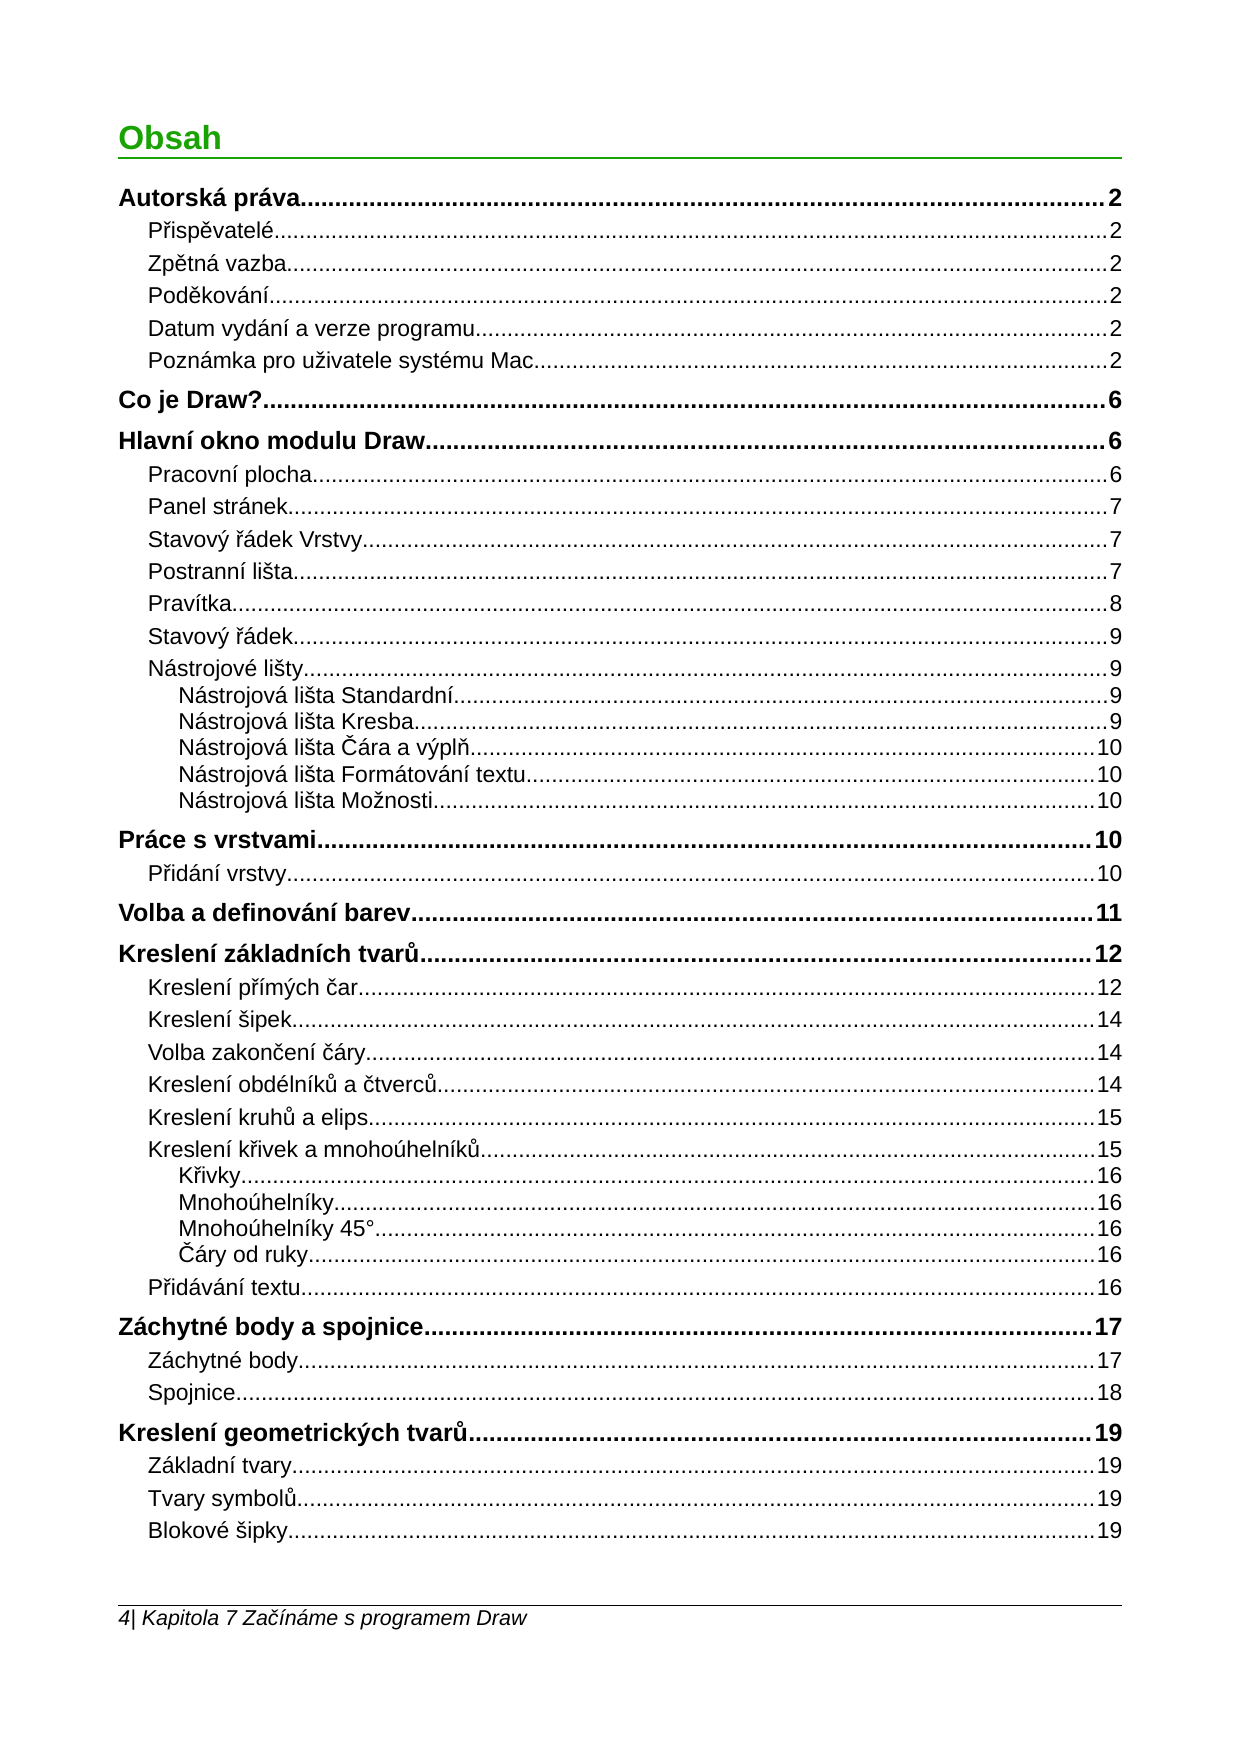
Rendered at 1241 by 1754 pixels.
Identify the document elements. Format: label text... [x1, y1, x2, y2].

text Nástrojová lišta Standardní 9 [178, 682, 1122, 708]
text Stavový řádek Vrstvy 7 [148, 526, 1122, 552]
text Čáry od ruky 16 [178, 1241, 1122, 1268]
text Pracovní plocha 6 [148, 461, 1122, 487]
text Kreslení šipek 14 [148, 1006, 1122, 1033]
text Záchytné body a spojnice 17 [118, 1312, 1122, 1341]
text Kreslení základních tvarů 12 [118, 939, 1122, 968]
text Postranní lišta 7 [148, 558, 1122, 584]
text Přidávání textu 16 [148, 1274, 1122, 1300]
text Křivky 16 [178, 1162, 1122, 1189]
text Poznámka pro uživatele systému Mac 2 [148, 347, 1122, 373]
text Hlavní okno modulu Draw 6 [118, 426, 1122, 455]
text Kreslení kruhů a elips 15 [148, 1103, 1122, 1130]
text Mnohoúhelníky 16 [178, 1189, 1122, 1215]
text Práce s vrstvami 10 [118, 825, 1122, 854]
text Přispěvatelé 2 [148, 217, 1122, 244]
text Autorská práva 2 [118, 183, 1122, 211]
text Nástrojová lišta Formátování textu 10 [178, 761, 1122, 787]
text Nástrojová lišta Čára a výplň 10 [178, 734, 1122, 761]
text Stavový řádek 9 [148, 623, 1122, 649]
text Kreslení geometrických tvarů 19 [118, 1418, 1122, 1446]
text Záchytné body 17 [148, 1347, 1122, 1373]
text Blokové šipky 19 [148, 1517, 1122, 1543]
text Nástrojová lišta Kresba 9 [178, 708, 1122, 734]
text Tvary symbolů 19 [148, 1485, 1122, 1511]
text Mnohoúhelníky 45° 16 [178, 1215, 1122, 1241]
text Nástrojová lišta Možnosti 10 [178, 787, 1122, 813]
text Datum vydání a verze programu 2 [148, 314, 1122, 341]
text Kreslení křivek a mnohoúhelníků 15 [148, 1136, 1122, 1162]
text Volba zakončení čáry 14 [148, 1039, 1122, 1065]
text Pravítka 8 [148, 590, 1122, 617]
text Kreslení přímých čar 12 [148, 974, 1122, 1000]
text Přidání vrstvy 10 [148, 860, 1122, 886]
text Volba a definování barev 11 [118, 898, 1122, 927]
text Co je Draw? 6 [118, 385, 1122, 414]
text Kreslení obdélníků a čtverců 14 [148, 1071, 1122, 1097]
subtitle Obsah [118, 118, 1122, 157]
text Nástrojové lišty 9 [148, 655, 1122, 682]
text Základní tvary 19 [148, 1452, 1122, 1479]
text Poděkování 2 [148, 282, 1122, 308]
text Zpětná vazba 2 [148, 250, 1122, 276]
text Panel stránek 7 [148, 493, 1122, 519]
text Spojnice 18 [148, 1379, 1122, 1406]
